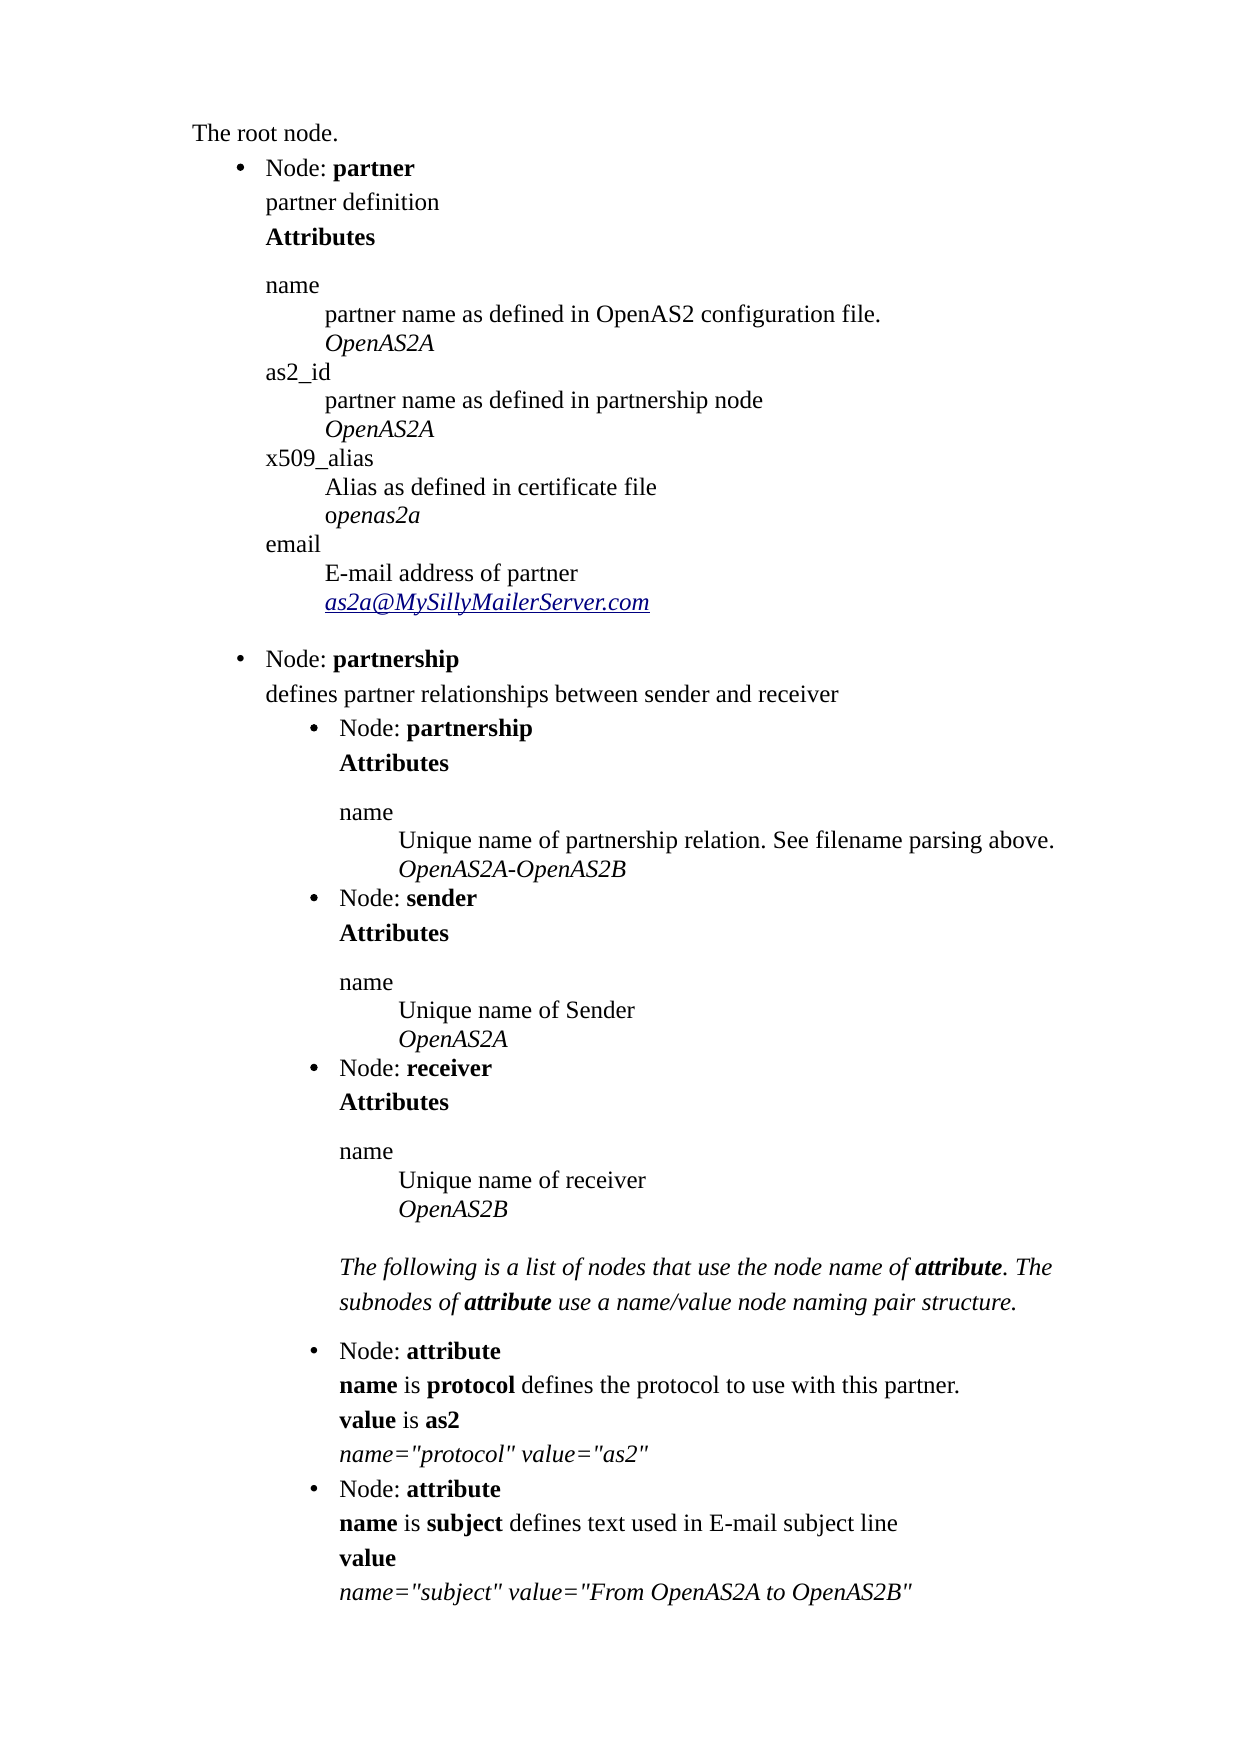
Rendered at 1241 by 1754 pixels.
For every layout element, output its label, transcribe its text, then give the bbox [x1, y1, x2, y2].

list Node: partnership Attributes [309, 713, 1122, 777]
list Unique name of receiver OpenAS2B [369, 1165, 1122, 1223]
list Node: partner partner definition Attributes [236, 153, 1122, 250]
list partner name as defined in OpenAS2 configuration file. OpenAS2A [295, 299, 1122, 357]
list Node: attribute name is protocol defines the protocol to use with this partner. value is as2 name="protocol" value="as2" [309, 1336, 1122, 1468]
subtitle as2_id [236, 357, 1122, 386]
subtitle email [236, 529, 1122, 558]
list partner name as defined in partnership node OpenAS2A [295, 386, 1122, 443]
list Node: sender Attributes [309, 883, 1122, 946]
subtitle name [309, 797, 1122, 826]
list Unique name of Sender OpenAS2A [369, 995, 1122, 1053]
subtitle name [236, 271, 1122, 299]
list The root node. [162, 118, 1122, 147]
subtitle name [309, 1136, 1122, 1165]
list Node: receiver Attributes [309, 1053, 1122, 1116]
list The following is a list of nodes that use the node name of attribute. The subnodes of attribute use a name/value node naming pair structure. [309, 1252, 1122, 1315]
list Unique name of partnership relation. See filename parsing above. OpenAS2A-OpenAS2B [369, 826, 1122, 883]
list Node: attribute name is subject defines text used in E-mail subject line value name="subject" value="From OpenAS2A to OpenAS2B" [309, 1474, 1122, 1606]
list Node: partnership defines partner relationships between sender and receiver [236, 644, 1122, 708]
subtitle name [309, 967, 1122, 995]
subtitle x509_alias [236, 443, 1122, 472]
list E-mail address of partner as2a@MySillyMailerServer.com [295, 558, 1122, 616]
list Alias as defined in certificate file openas2a [295, 472, 1122, 529]
